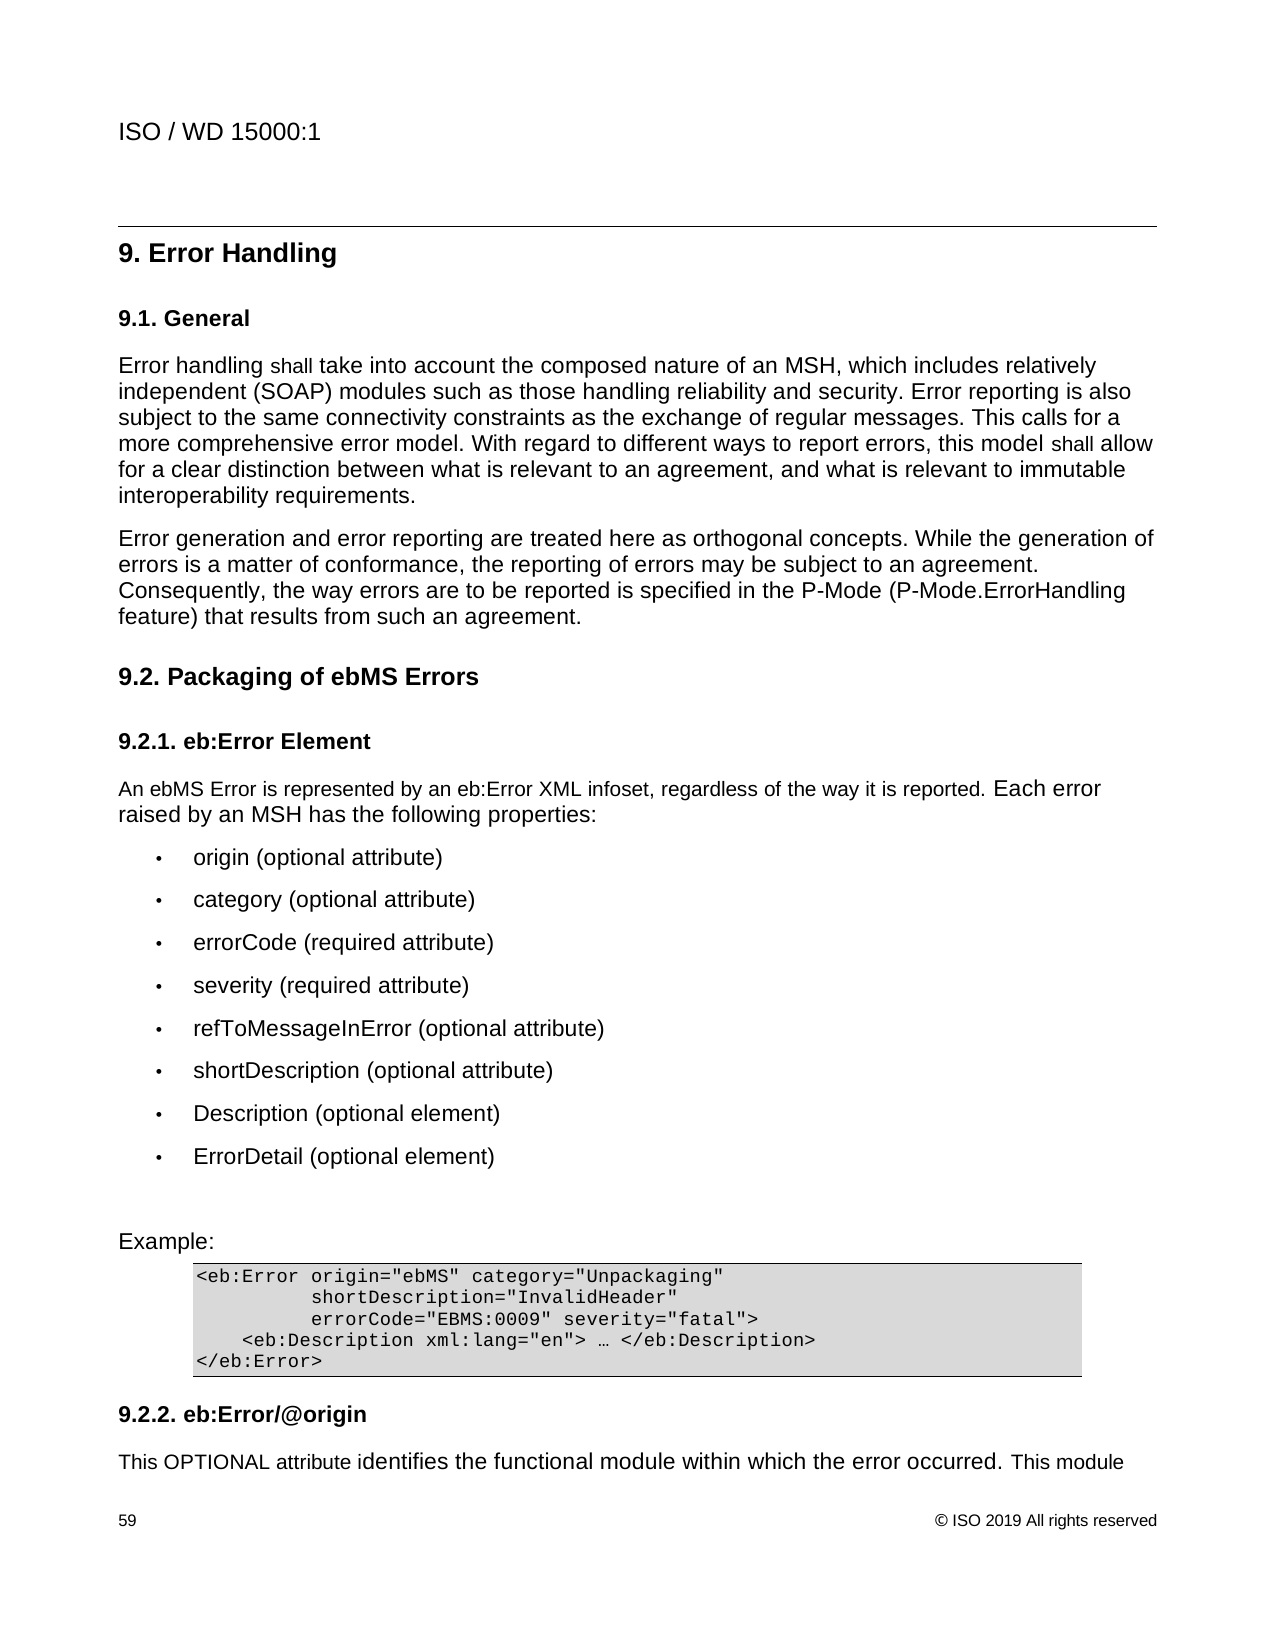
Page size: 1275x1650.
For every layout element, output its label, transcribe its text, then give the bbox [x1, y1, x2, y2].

list severity (required attribute) [156, 972, 1157, 998]
subtitle eb:Error Element [118, 728, 1157, 754]
list category (optional attribute) [156, 887, 1157, 913]
text errorCode="EBMS:0009" severity="fatal"> [193, 1306, 1082, 1327]
subtitle General [118, 306, 1157, 332]
list errorCode (required attribute) [156, 929, 1157, 956]
text </eb:Error> [193, 1349, 1082, 1376]
text <eb:Description xml:lang="en"> … </eb:Description> [193, 1327, 1082, 1349]
text <eb:Error origin="ebMS" category="Unpackaging" [193, 1264, 1082, 1284]
text This OPTIONAL attribute identifies the functional module within which the error occurred. This module [118, 1448, 1157, 1474]
text An ebMS Error is represented by an eb:Error XML infoset, regardless of the way it is reported. Each error raised by an MSH has the following properties: [118, 775, 1157, 827]
text shortDescription="InvalidHeader" [193, 1284, 1082, 1306]
list ErrorDetail (optional element) [156, 1143, 1157, 1169]
text Example: [118, 1228, 1157, 1254]
list Description (optional element) [156, 1100, 1157, 1126]
subtitle Error Handling [118, 227, 1157, 268]
list origin (optional attribute) [156, 844, 1157, 870]
text Error handling shall take into account the composed nature of an MSH, which includes relatively independent (SOAP) modules such as those handling reliability and security. Error reporting is also subject to the same connectivity constraints as the exchange of regular messages. This calls for a more comprehensive error model. With regard to different ways to report errors, this model shall allow for a clear distinction between what is relevant to an agreement, and what is relevant to immutable interoperability requirements. [118, 353, 1157, 509]
subtitle Packaging of ebMS Errors [118, 663, 1157, 691]
text Error generation and error reporting are treated here as orthogonal concepts. While the generation of errors is a matter of conformance, the reporting of errors may be subject to an agreement. Consequently, the way errors are to be reported is specified in the P-Mode (P-Mode.ErrorHandling feature) that results from such an agreement. [118, 526, 1157, 630]
list shortDescription (optional attribute) [156, 1058, 1157, 1084]
subtitle eb:Error/@origin [118, 1401, 1157, 1427]
list refToMessageInError (optional attribute) [156, 1015, 1157, 1041]
